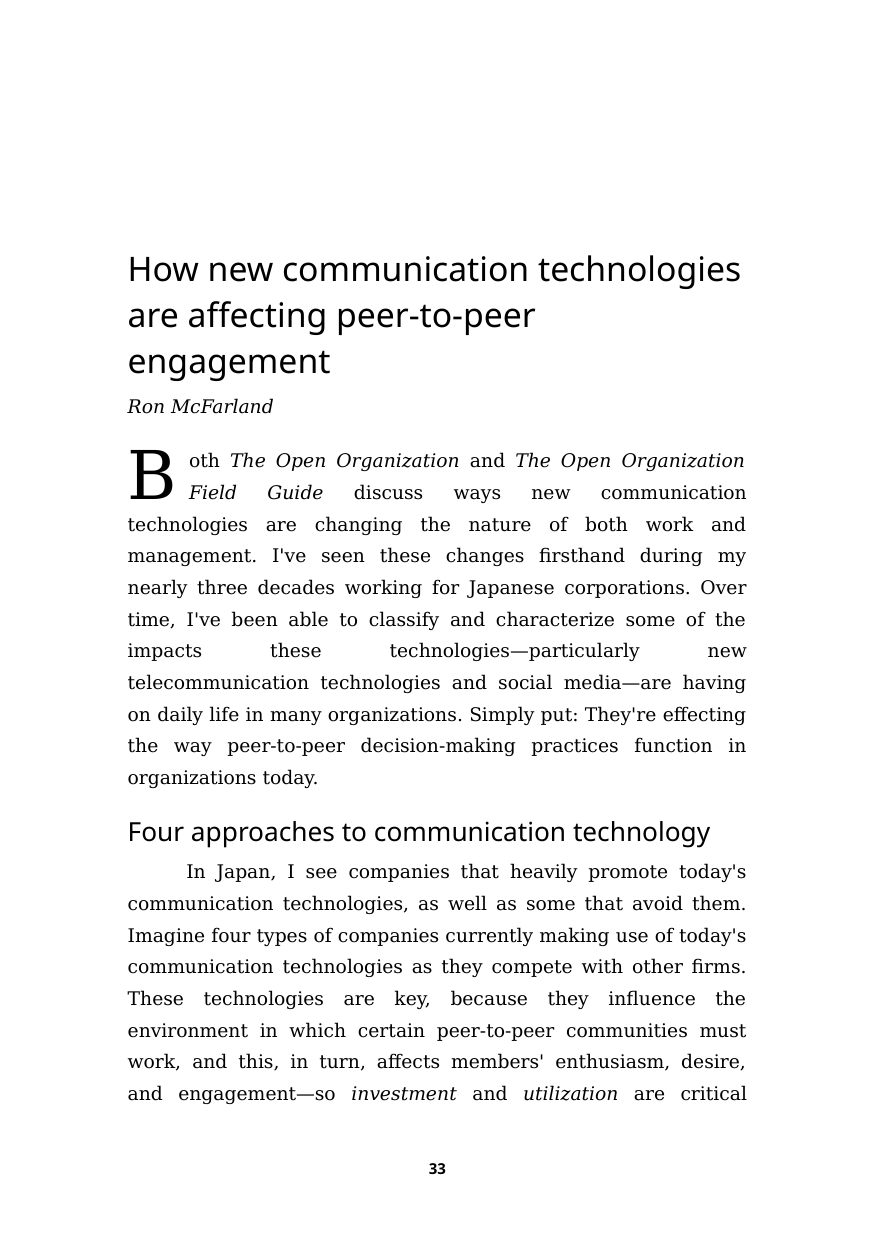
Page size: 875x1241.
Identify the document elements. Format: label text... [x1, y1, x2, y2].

text In Japan, I see companies that heavily promote today's communication technologies, as well as some that avoid them. Imagine four types of companies currently making use of today's communication technologies as they compete with other firms. These technologies are key, because they influence the environment in which certain peer-to-peer communities must work, and this, in turn, affects members' enthusiasm, desire, and engagement—so investment and utilization are critical [127, 861, 747, 1105]
text Both The Open Organization and The Open Organization Field Guide discuss ways new communication technologies are changing the nature of both work and management. I've seen these changes firsthand during my nearly three decades working for Japanese corporations. Over time, I've been able to classify and characterize some of the impacts these technologies—particularly new telecommunication technologies and social media—are having on daily life in many organizations. Simply put: They're effecting the way peer-to-peer decision-making practices function in organizations today. [127, 450, 747, 789]
subtitle Four approaches to communication technology [127, 813, 747, 849]
subtitle How new communication technologies are affecting peer-to-peer engagement [127, 246, 747, 384]
text Ron McFarland [127, 396, 747, 418]
